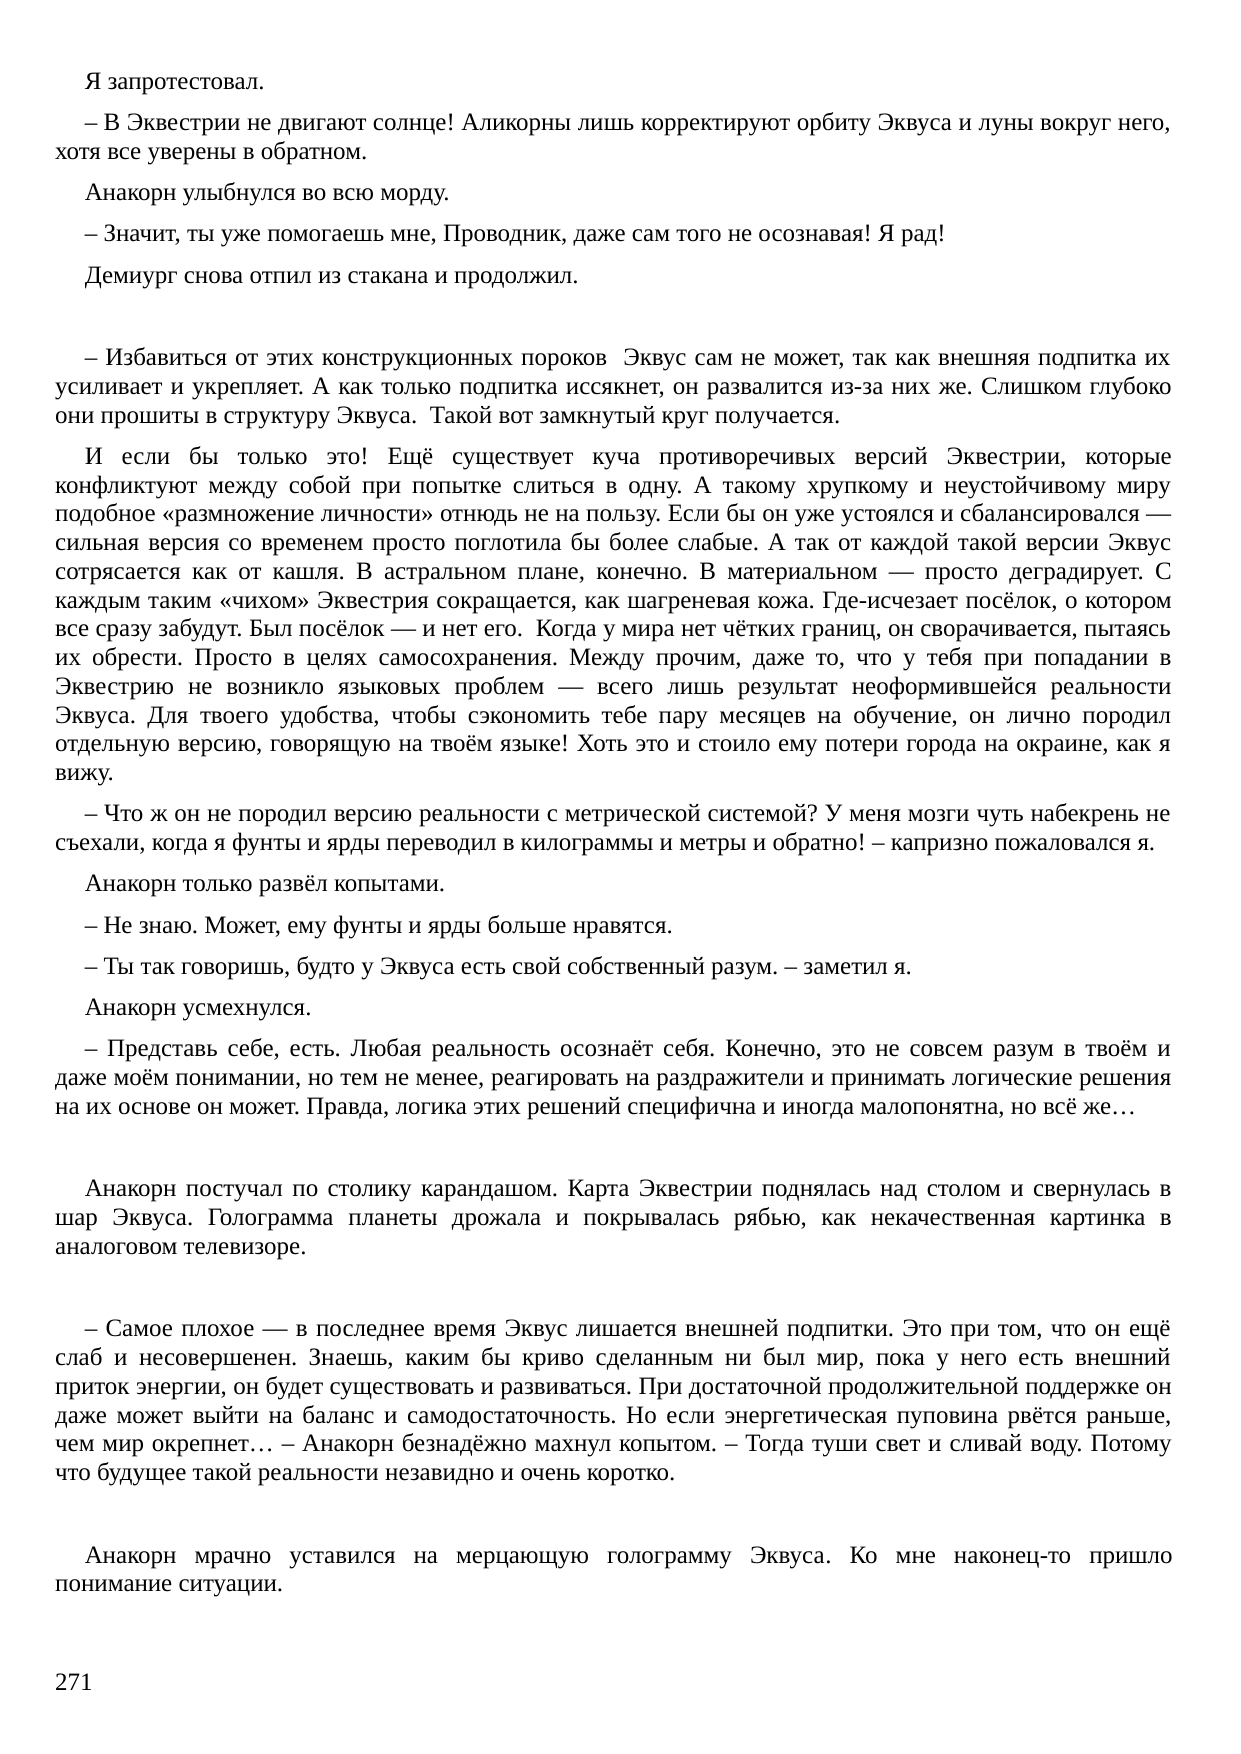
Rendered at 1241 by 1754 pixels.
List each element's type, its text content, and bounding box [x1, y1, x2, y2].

text – Представь себе, есть. Любая реальность осознаёт себя. Конечно, это не совсем разум в твоём и даже моём понимании, но тем не менее, реагировать на раздражители и принимать логические решения на их основе он может. Правда, логика этих решений специфична и иногда малопонятна, но всё же… [55, 1033, 1173, 1120]
text Анакорн постучал по столику карандашом. Карта Эквестрии поднялась над столом и свернулась в шар Эквуса. Голограмма планеты дрожала и покрывалась рябью, как некачественная картинка в аналоговом телевизоре. [55, 1173, 1173, 1260]
text И если бы только это! Ещё существует куча противоречивых версий Эквестрии, которые конфликтуют между собой при попытке слиться в одну. А такому хрупкому и неустойчивому миру подобное «размножение личности» отнюдь не на пользу. Если бы он уже устоялся и сбалансировался — сильная версия со временем просто поглотила бы более слабые. А так от каждой такой версии Эквус сотрясается как от кашля. В астральном плане, конечно. В материальном — просто деградирует. С каждым таким «чихом» Эквестрия сокращается, как шагреневая кожа. Где-исчезает посёлок, о котором все сразу забудут. Был посёлок — и нет его. Когда у мира нет чётких границ, он сворачивается, пытаясь их обрести. Просто в целях самосохранения. Между прочим, даже то, что у тебя при попадании в Эквестрию не возникло языковых проблем — всего лишь результат неоформившейся реальности Эквуса. Для твоего удобства, чтобы сэкономить тебе пару месяцев на обучение, он лично породил отдельную версию, говорящую на твоём языке! Хоть это и стоило ему потери города на окраине, как я вижу. [55, 441, 1173, 786]
text Я запротестовал. [55, 66, 1173, 95]
text – Не знаю. Может, ему фунты и ярды больше нравятся. [55, 910, 1173, 938]
text Анакорн усмехнулся. [55, 992, 1173, 1021]
text Анакорн только развёл копытами. [55, 868, 1173, 897]
text – Избавиться от этих конструкционных пороков Эквус сам не может, так как внешняя подпитка их усиливает и укрепляет. А как только подпитка иссякнет, он развалится из-за них же. Слишком глубоко они прошиты в структуру Эквуса. Такой вот замкнутый круг получается. [55, 342, 1173, 428]
text Анакорн улыбнулся во всю морду. [55, 177, 1173, 206]
text – Ты так говоришь, будто у Эквуса есть свой собственный разум. – заметил я. [55, 951, 1173, 980]
text Анакорн мрачно уставился на мерцающую голограмму Эквуса. Ко мне наконец-то пришло понимание ситуации. [55, 1540, 1173, 1597]
text – В Эквестрии не двигают солнце! Аликорны лишь корректируют орбиту Эквуса и луны вокруг него, хотя все уверены в обратном. [55, 107, 1173, 165]
text Демиург снова отпил из стакана и продолжил. [55, 260, 1173, 288]
text – Что ж он не породил версию реальности с метрической системой? У меня мозги чуть набекрень не съехали, когда я фунты и ярды переводил в килограммы и метры и обратно! – капризно пожаловался я. [55, 798, 1173, 856]
text – Самое плохое — в последнее время Эквус лишается внешней подпитки. Это при том, что он ещё слаб и несовершенен. Знаешь, каким бы криво сделанным ни был мир, пока у него есть внешний приток энергии, он будет существовать и развиваться. При достаточной продолжительной поддержке он даже может выйти на баланс и самодостаточность. Но если энергетическая пуповина рвётся раньше, чем мир окрепнет… – Анакорн безнадёжно махнул копытом. – Тогда туши свет и сливай воду. Потому что будущее такой реальности незавидно и очень коротко. [55, 1313, 1173, 1486]
text – Значит, ты уже помогаешь мне, Проводник, даже сам того не осознавая! Я рад! [55, 218, 1173, 247]
